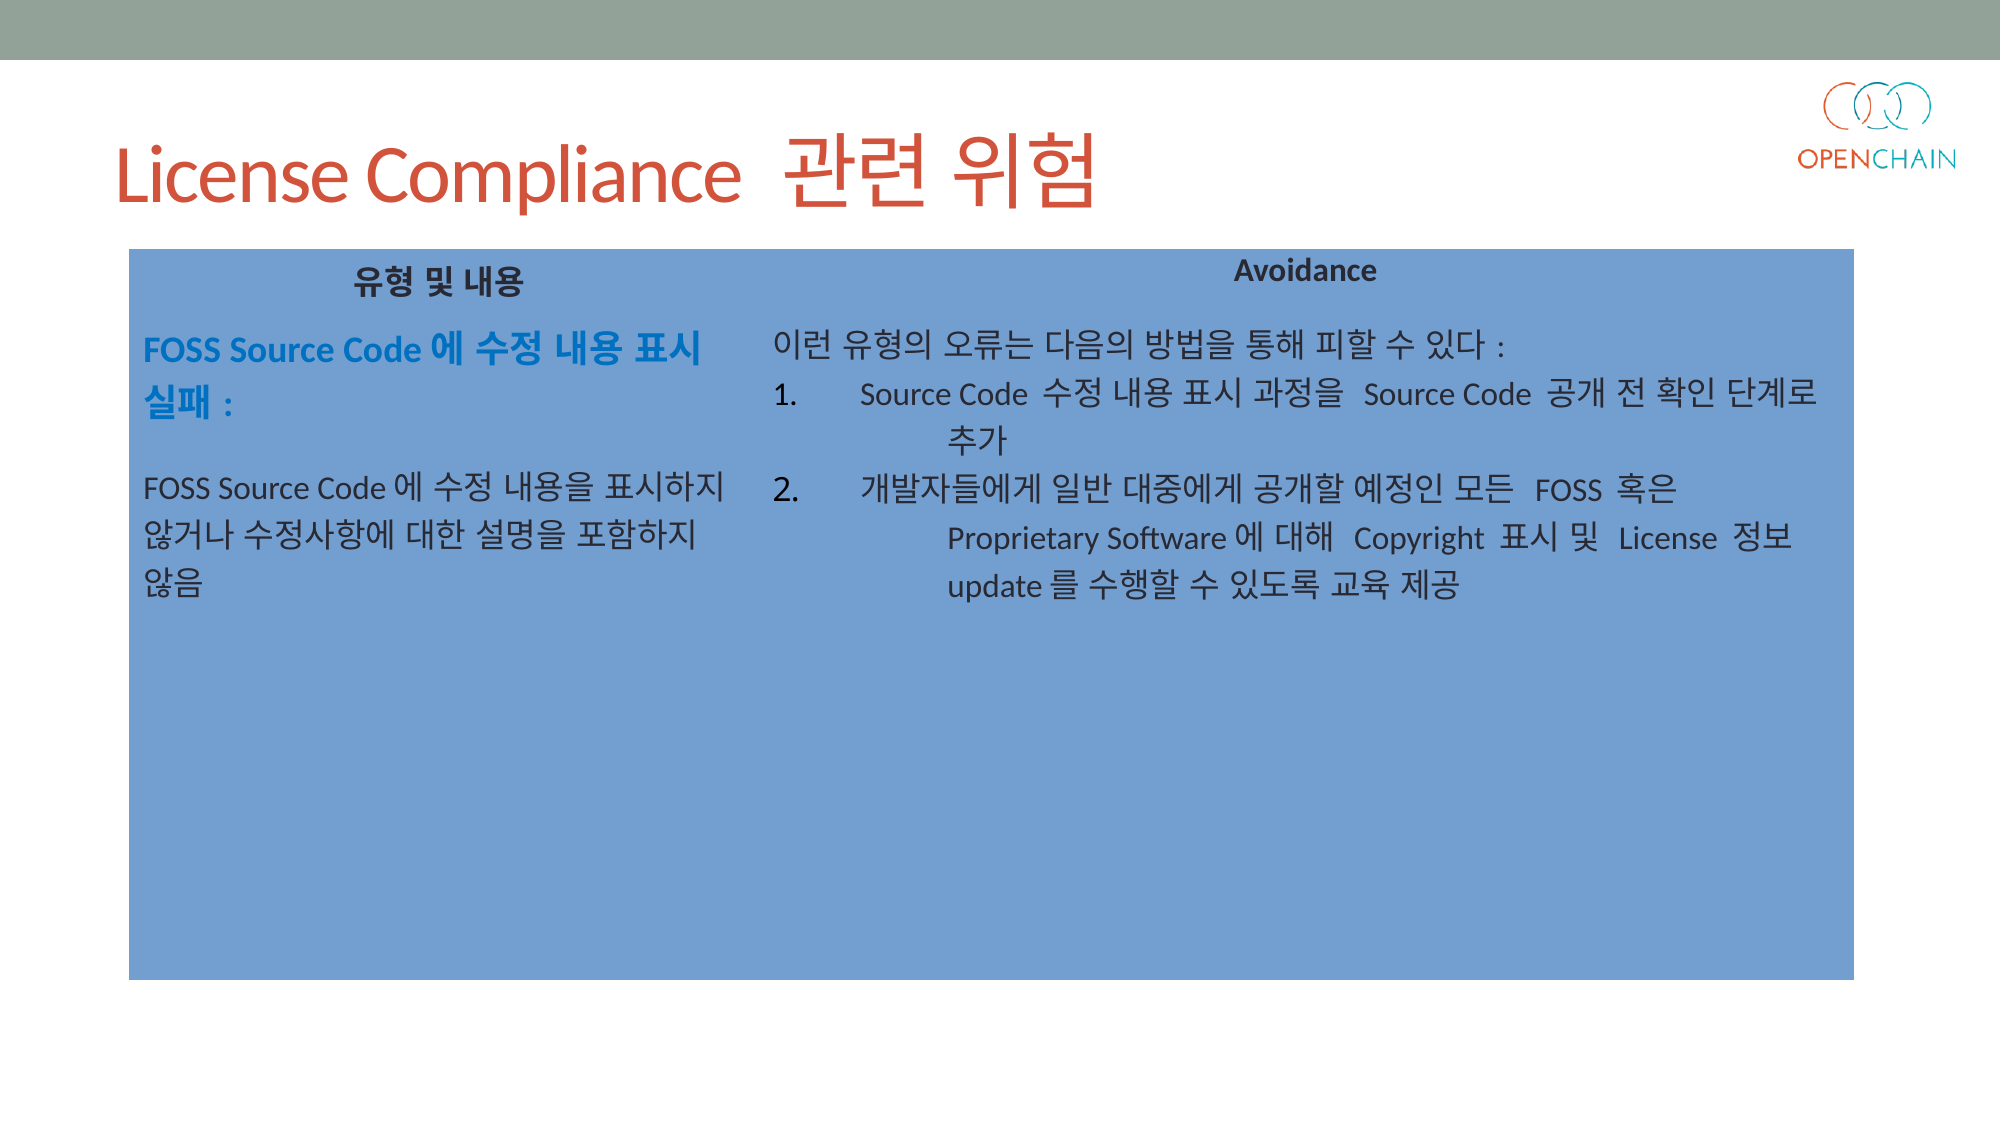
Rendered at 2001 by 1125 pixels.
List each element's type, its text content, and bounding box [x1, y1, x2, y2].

table_header Avoidance [758, 249, 1854, 312]
table_cell 이런 유형의 오류는 다음의 방법을 통해 피할 수 있다: Source Code 수정 내용 표시 과정을 Source Code 공개 전 확인 단계로 추가 개발자들에게 일반 대중에게 공개할 예정인 모든 FOSS 혹은 Proprietary Software에 대해 Copyright 표시 및 License 정보 update를 수행할 수 있도록 교육 제공 [758, 312, 1854, 980]
table_header 유형 및 내용 [129, 249, 758, 312]
title License Compliance 관련 위험 [99, 87, 1900, 251]
table_cell FOSS Source Code에 수정 내용 표시 실패: FOSS Source Code에 수정 내용을 표시하지 않거나 수정사항에 대한 설명을 포함하지 않음 [129, 312, 758, 980]
